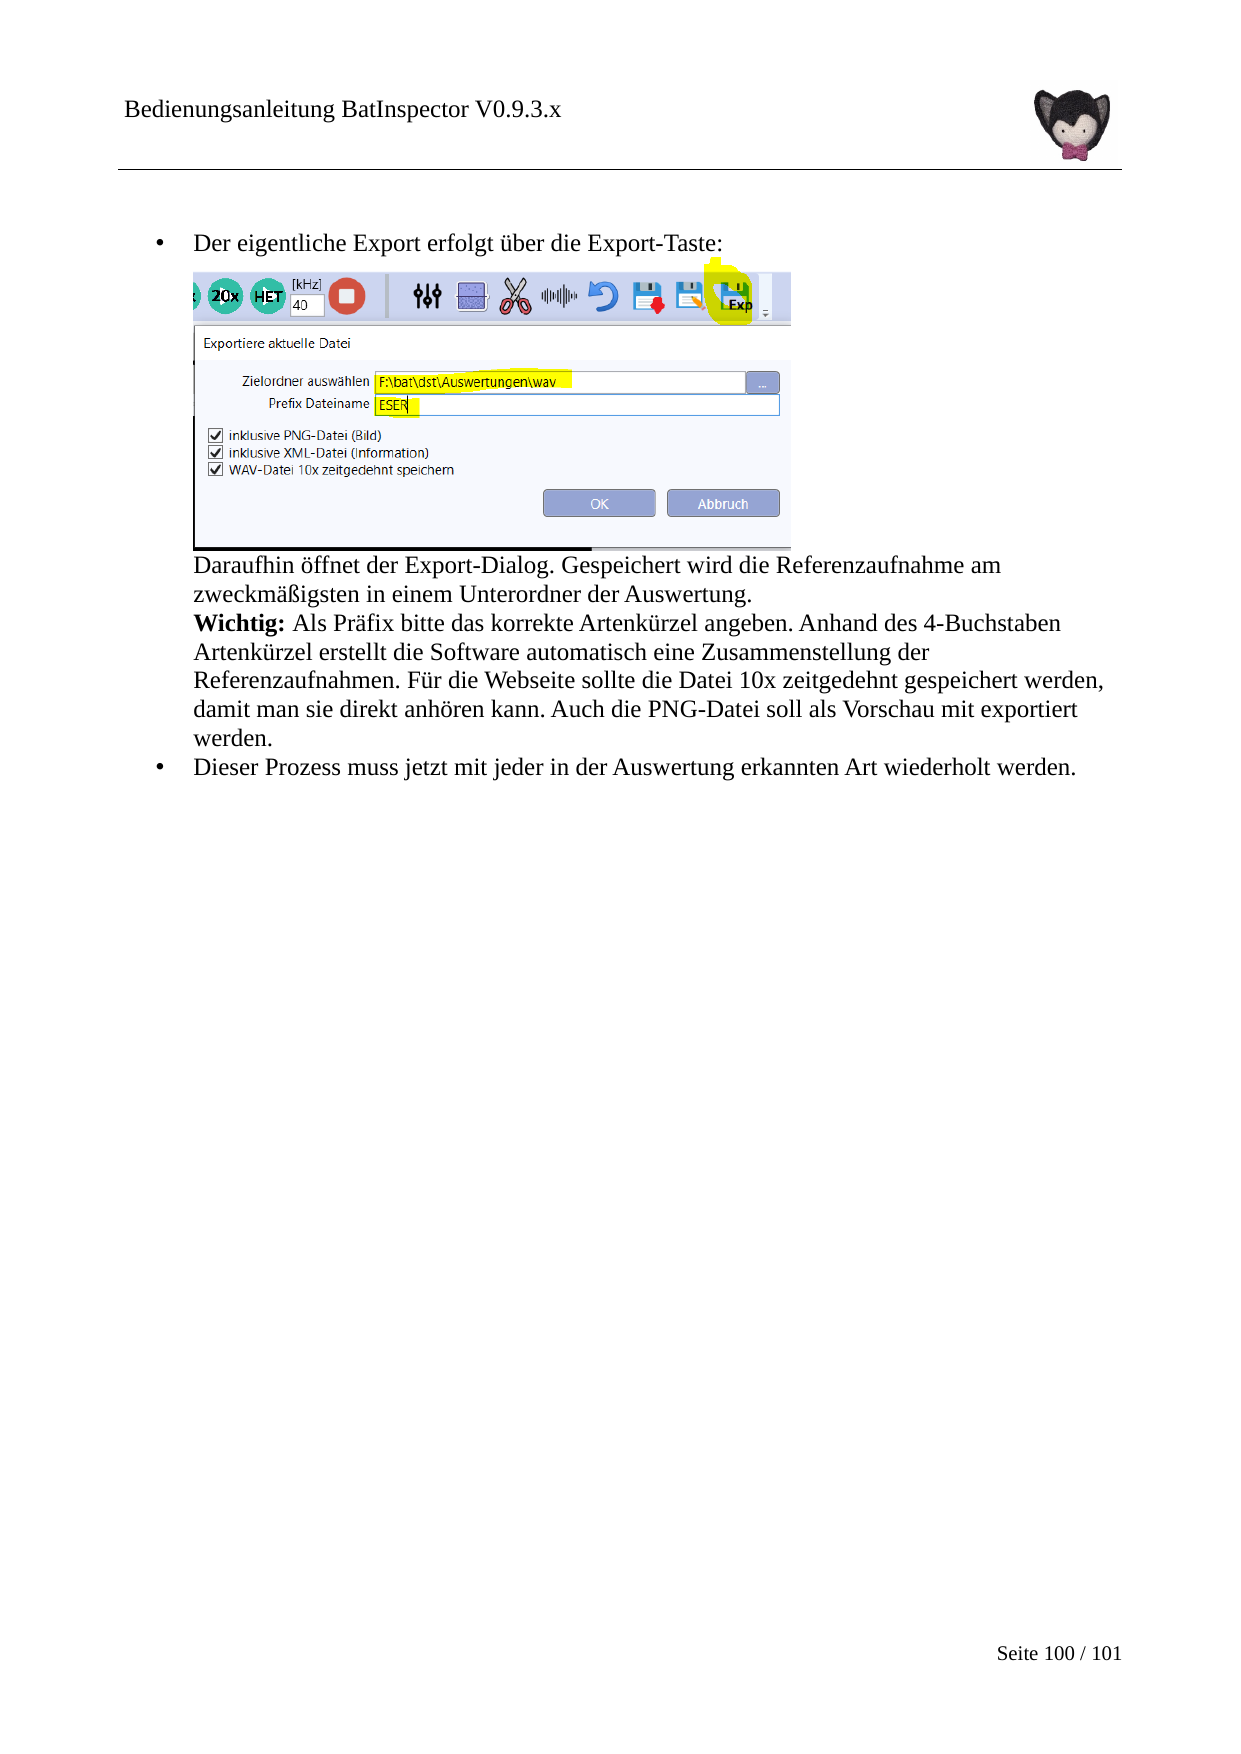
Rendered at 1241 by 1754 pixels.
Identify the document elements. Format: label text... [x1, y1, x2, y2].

list Der eigentliche Export erfolgt über die Export-Taste: Daraufhin öffnet der Export-Dialog. Gespeichert wird die Referenzaufnahme am zweckmäßigsten in einem Unterordner der Auswertung. Wichtig: Als Präfix bitte das korrekte Artenkürzel angeben. Anhand des 4-Buchstaben Artenkürzel erstellt die Software automatisch eine Zusammenstellung der Referenzaufnahmen. Für die Webseite sollte die Datei 10x zeitgedehnt gespeichert werden, damit man sie direkt anhören kann. Auch die PNG-Datei soll als Vorschau mit exportiert werden. [156, 228, 1122, 752]
picture [193, 257, 791, 551]
picture [1030, 80, 1119, 169]
list Dieser Prozess muss jetzt mit jeder in der Auswertung erkannten Art wiederholt werden. [156, 752, 1122, 780]
